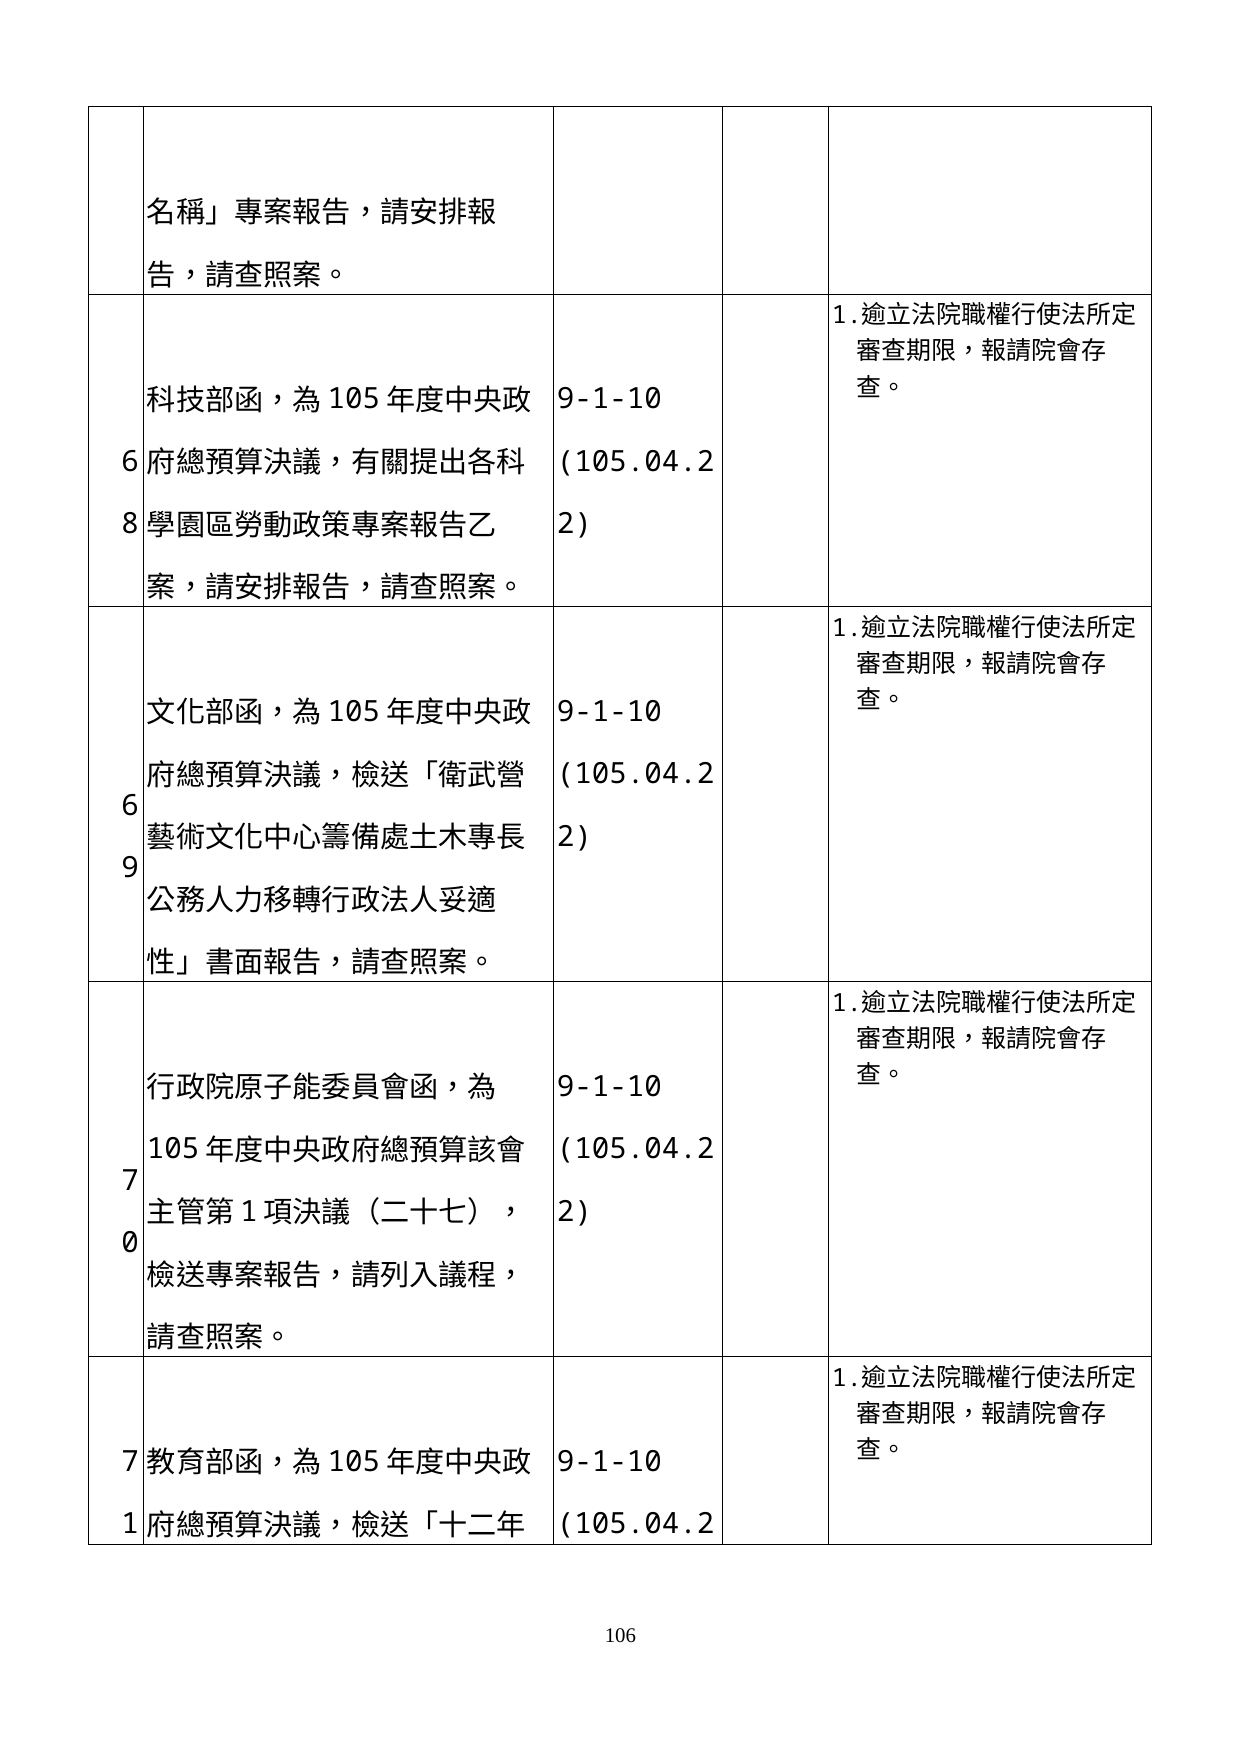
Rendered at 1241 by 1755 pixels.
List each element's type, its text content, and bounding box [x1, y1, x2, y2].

table_cell 9-1-10 (105.04.22) [554, 607, 722, 981]
table_cell [89, 107, 143, 293]
table_cell [723, 607, 828, 981]
table_cell [723, 295, 828, 606]
table_cell 9-1-10 (105.04.2 [554, 1357, 722, 1543]
table_cell [554, 107, 722, 293]
table_cell [89, 607, 143, 981]
table_cell 教育部函，為105年度中央政府總預算決議，檢送「十二年 [144, 1357, 553, 1543]
table_cell 1.逾立法院職權行使法所定審查期限，報請院會存查。 [829, 607, 1151, 981]
table_cell [89, 295, 143, 606]
table_cell [829, 107, 1151, 293]
table_cell [723, 1357, 828, 1543]
table_cell 科技部函，為105年度中央政府總預算決議，有關提出各科學園區勞動政策專案報告乙案，請安排報告，請查照案。 [144, 295, 553, 606]
table_cell 1.逾立法院職權行使法所定審查期限，報請院會存查。 [829, 1357, 1151, 1543]
table_cell 1.逾立法院職權行使法所定審查期限，報請院會存查。 [829, 295, 1151, 606]
table_cell 文化部函，為105年度中央政府總預算決議，檢送「衛武營藝術文化中心籌備處土木專長公務人力移轉行政法人妥適性」書面報告，請查照案。 [144, 607, 553, 981]
table_cell 名稱」專案報告，請安排報告，請查照案。 [144, 107, 553, 293]
table_cell 行政院原子能委員會函，為105年度中央政府總預算該會主管第1項決議（二十七），檢送專案報告，請列入議程，請查照案。 [144, 982, 553, 1356]
table_cell [89, 982, 143, 1356]
table_cell [723, 107, 828, 293]
table_cell 1.逾立法院職權行使法所定審查期限，報請院會存查。 [829, 982, 1151, 1356]
table_cell 9-1-10 (105.04.22) [554, 295, 722, 606]
table_cell [723, 982, 828, 1356]
table_cell 9-1-10 (105.04.22) [554, 982, 722, 1356]
table_cell [89, 1357, 143, 1543]
